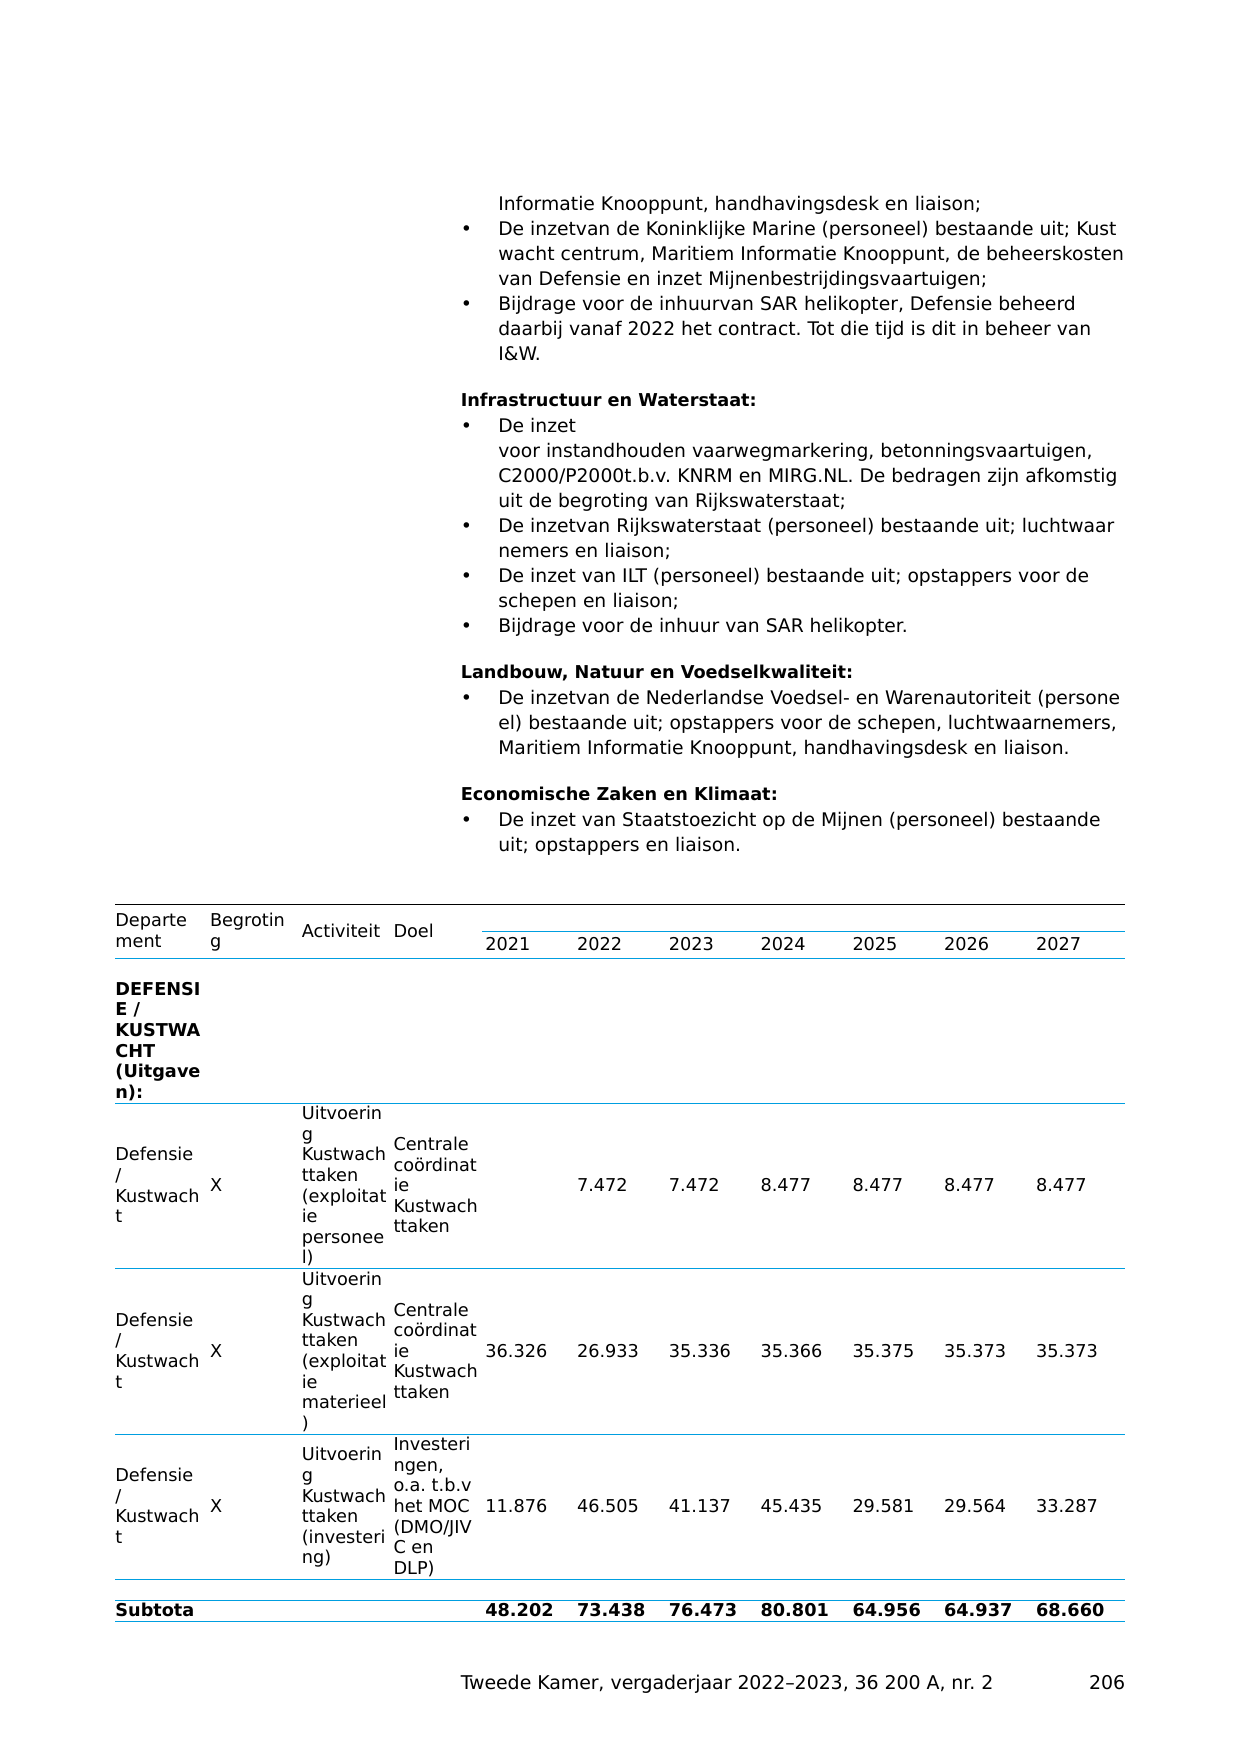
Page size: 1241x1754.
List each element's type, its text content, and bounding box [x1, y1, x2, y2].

table_cell [758, 979, 849, 1102]
table_cell Uitvoering Kustwachttaken (investering) [299, 1435, 390, 1578]
table_cell Centrale coördinatie Kustwachttaken [390, 1269, 482, 1433]
table_cell [299, 1601, 390, 1621]
table_cell 64.937 [941, 1601, 1033, 1621]
table_cell Investeringen, o.a. t.b.v het MOC (DMO/JIVC en DLP) [390, 1435, 482, 1578]
table_cell 45.435 [758, 1435, 849, 1578]
table_cell 35.375 [849, 1269, 941, 1433]
table_cell DEFENSIE / KUSTWACHT (Uitgaven): [115, 979, 207, 1102]
table_cell Departement [115, 905, 207, 958]
table_cell [666, 979, 757, 1102]
table_cell [482, 1104, 574, 1268]
table_cell [482, 979, 574, 1102]
table_cell [390, 1580, 482, 1599]
table_cell 68.660 [1033, 1601, 1125, 1621]
table_cell 33.287 [1033, 1435, 1125, 1578]
table_cell Defensie / Kustwacht [115, 1435, 207, 1578]
table_cell 2022 [574, 932, 666, 958]
table_cell [390, 979, 482, 1102]
table_cell 2021 [482, 932, 574, 958]
table_cell 80.801 [758, 1601, 849, 1621]
table_cell 76.473 [666, 1601, 757, 1621]
list Bijdrage voor de inhuurvan SAR helikopter, Defensie beheerd daarbij vanaf 2022 het contract. Tot die tijd is dit in beheer van I&W. [461, 291, 1125, 366]
table_cell [115, 959, 207, 979]
table_cell Begroting [207, 905, 299, 958]
table_cell [299, 1580, 390, 1599]
table_cell [941, 959, 1033, 979]
table_cell [574, 959, 666, 979]
table_cell 2025 [849, 932, 941, 958]
table_cell 2027 [1033, 932, 1125, 958]
table_cell 8.477 [941, 1104, 1033, 1268]
table_cell 7.472 [666, 1104, 757, 1268]
table_cell 8.477 [758, 1104, 849, 1268]
list De inzet van Staatstoezicht op de Mijnen (personeel) bestaande uit; opstappers en liaison. [461, 807, 1125, 857]
table_cell Activiteit [299, 905, 390, 958]
text Economische Zaken en Klimaat: [461, 782, 1125, 804]
table_cell [207, 1580, 299, 1599]
table_cell 8.477 [1033, 1104, 1125, 1268]
table_cell 48.202 [482, 1601, 574, 1621]
table_cell Uitvoering Kustwachttaken (exploitatie personeel) [299, 1104, 390, 1268]
table_cell 46.505 [574, 1435, 666, 1578]
table_cell 36.326 [482, 1269, 574, 1433]
table_cell 35.373 [941, 1269, 1033, 1433]
table_cell [758, 959, 849, 979]
table_cell 8.477 [849, 1104, 941, 1268]
table_cell X [207, 1104, 299, 1268]
table_cell [299, 959, 390, 979]
list Informatie Knooppunt, handhavingsdesk en liaison; [461, 191, 1125, 216]
table_cell [941, 979, 1033, 1102]
table_cell 35.336 [666, 1269, 757, 1433]
table_cell 29.564 [941, 1435, 1033, 1578]
table_cell [482, 959, 574, 979]
table_cell [1033, 1580, 1125, 1599]
table_cell Uitvoering Kustwachttaken (exploitatie materieel) [299, 1269, 390, 1433]
table_cell X [207, 1269, 299, 1433]
table_cell [482, 905, 1125, 931]
table_cell 2023 [666, 932, 757, 958]
table_cell [1033, 979, 1125, 1102]
table_cell [390, 959, 482, 979]
table_cell X [207, 1435, 299, 1578]
table_cell [207, 959, 299, 979]
table_cell Doel [390, 905, 482, 958]
table_cell [941, 1580, 1033, 1599]
text Landbouw, Natuur en Voedselkwaliteit: [461, 660, 1125, 683]
table_cell 41.137 [666, 1435, 757, 1578]
table_cell [574, 1580, 666, 1599]
table_cell [849, 1580, 941, 1599]
table_cell 35.366 [758, 1269, 849, 1433]
table_cell [207, 979, 299, 1102]
table_cell 2024 [758, 932, 849, 958]
table_cell [758, 1580, 849, 1599]
table_cell [207, 1601, 299, 1621]
table_cell [115, 1580, 207, 1599]
table_cell [299, 979, 390, 1102]
table_cell 29.581 [849, 1435, 941, 1578]
table_cell 11.876 [482, 1435, 574, 1578]
table_cell Defensie / Kustwacht [115, 1104, 207, 1268]
table_header Tabel 75 Overzichtsconstructie Kustwacht Nederland (bedragen x € 1.000) [115, 879, 1125, 904]
table_cell [666, 959, 757, 979]
table_cell Centrale coördinatie Kustwachttaken [390, 1104, 482, 1268]
table_cell [482, 1580, 574, 1599]
table_cell [574, 979, 666, 1102]
text Infrastructuur en Waterstaat: [461, 388, 1125, 411]
list De inzet voor instandhouden vaarwegmarkering, betonningsvaartuigen, C2000/P2000t.b.v. KNRM en MIRG.NL. De bedragen zijn afkomstig uit de begroting van Rijkswaterstaat; [461, 413, 1125, 513]
list De inzetvan de Nederlandse Voedsel- en Warenautoriteit (personeel) bestaande uit; opstappers voor de schepen, luchtwaarnemers, Maritiem Informatie Knooppunt, handhavingsdesk en liaison. [461, 685, 1125, 760]
table_cell [849, 979, 941, 1102]
table_cell [390, 1601, 482, 1621]
list De inzetvan de Koninklijke Marine (personeel) bestaande uit; Kustwacht­ centrum, Maritiem Informatie Knooppunt, de beheerskosten van Defensie en inzet Mijnenbestrijdingsvaartuigen; [461, 216, 1125, 291]
list De inzet van ILT (personeel) bestaande uit; opstappers voor de schepen en liaison; [461, 563, 1125, 613]
list De inzetvan Rijkswaterstaat (personeel) bestaande uit; luchtwaarnemers en liaison; [461, 513, 1125, 563]
table_cell [849, 959, 941, 979]
table_cell 26.933 [574, 1269, 666, 1433]
table_cell [1033, 959, 1125, 979]
table_cell 35.373 [1033, 1269, 1125, 1433]
table_cell [666, 1580, 757, 1599]
table_cell Defensie / Kustwacht [115, 1269, 207, 1433]
list Bijdrage voor de inhuur van SAR helikopter. [461, 613, 1125, 638]
table_cell 7.472 [574, 1104, 666, 1268]
table_cell Subtota [115, 1601, 207, 1621]
table_cell 2026 [941, 932, 1033, 958]
table_cell 73.438 [574, 1601, 666, 1621]
table_cell 64.956 [849, 1601, 941, 1621]
